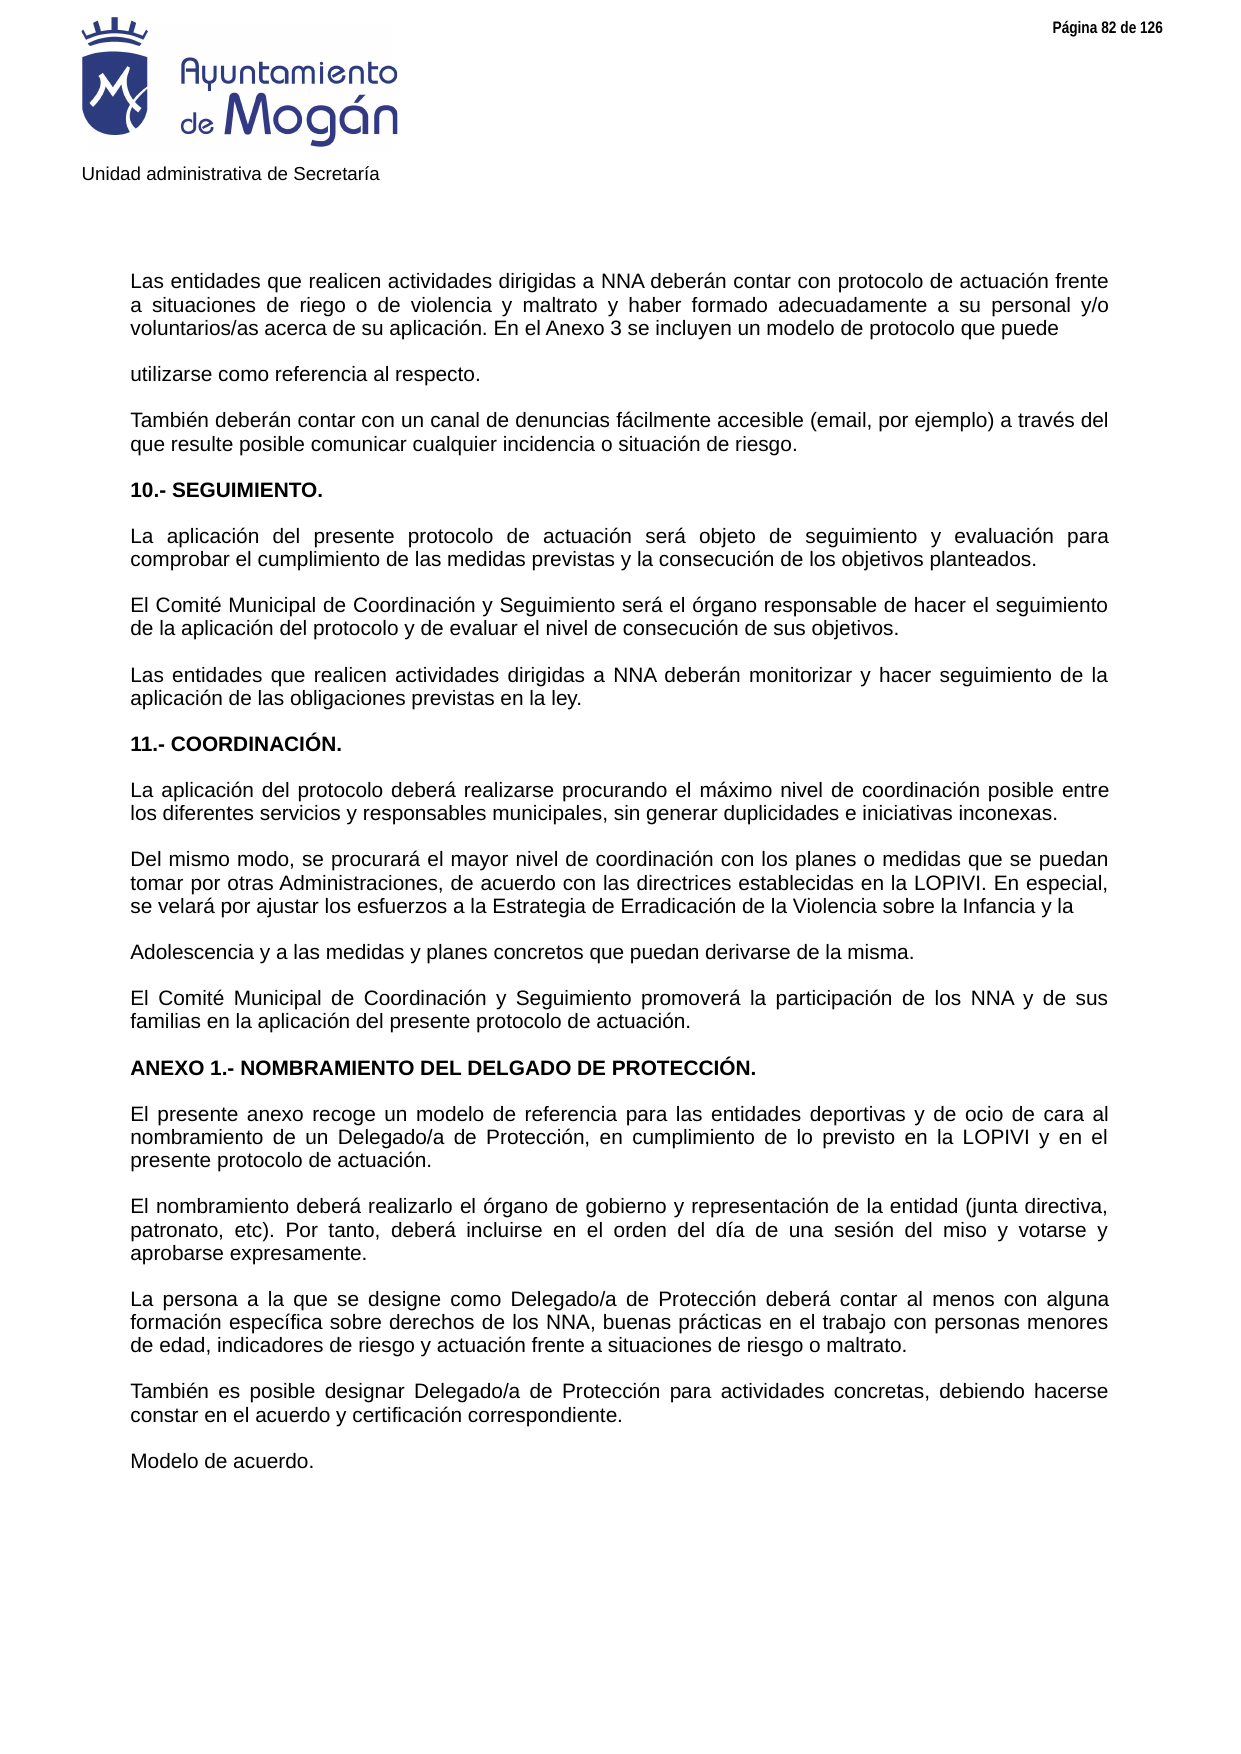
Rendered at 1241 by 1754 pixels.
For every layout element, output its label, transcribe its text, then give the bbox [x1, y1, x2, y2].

text Del mismo modo, se procurará el mayor nivel de coordinación con los planes o medidas que se puedan tomar por otras Administraciones, de acuerdo con las directrices establecidas en la LOPIVI. En especial, se velará por ajustar los esfuerzos a la Estrategia de Erradicación de la Violencia sobre la Infancia y la [130, 848, 1110, 918]
text Las entidades que realicen actividades dirigidas a NNA deberán contar con protocolo de actuación frente a situaciones de riego o de violencia y maltrato y haber formado adecuadamente a su personal y/o voluntarios/as acerca de su aplicación. En el Anexo 3 se incluyen un modelo de protocolo que puede [130, 270, 1110, 340]
text La persona a la que se designe como Delegado/a de Protección deberá contar al menos con alguna formación específica sobre derechos de los NNA, buenas prácticas en el trabajo con personas menores de edad, indicadores de riesgo y actuación frente a situaciones de riesgo o maltrato. [130, 1287, 1110, 1357]
text utilizarse como referencia al respecto. [130, 363, 1110, 386]
text 11.- COORDINACIÓN. [130, 732, 1110, 756]
text Adolescencia y a las medidas y planes concretos que puedan derivarse de la misma. [130, 941, 1110, 964]
picture [81, 17, 398, 153]
text La aplicación del presente protocolo de actuación será objeto de seguimiento y evaluación para comprobar el cumplimiento de las medidas previstas y la consecución de los objetivos planteados. [130, 524, 1110, 571]
text Las entidades que realicen actividades dirigidas a NNA deberán monitorizar y hacer seguimiento de la aplicación de las obligaciones previstas en la ley. [130, 663, 1110, 709]
text El Comité Municipal de Coordinación y Seguimiento promoverá la participación de los NNA y de sus familias en la aplicación del presente protocolo de actuación. [130, 987, 1110, 1033]
text 10.- SEGUIMIENTO. [130, 478, 1110, 501]
text La aplicación del protocolo deberá realizarse procurando el máximo nivel de coordinación posible entre los diferentes servicios y responsables municipales, sin generar duplicidades e iniciativas inconexas. [130, 779, 1110, 825]
text También deberán contar con un canal de denuncias fácilmente accesible (email, por ejemplo) a través del que resulte posible comunicar cualquier incidencia o situación de riesgo. [130, 409, 1110, 455]
text ANEXO 1.- NOMBRAMIENTO DEL DELGADO DE PROTECCIÓN. [130, 1056, 1110, 1079]
text También es posible designar Delegado/a de Protección para actividades concretas, debiendo hacerse constar en el acuerdo y certificación correspondiente. [130, 1380, 1110, 1427]
text El presente anexo recoge un modelo de referencia para las entidades deportivas y de ocio de cara al nombramiento de un Delegado/a de Protección, en cumplimiento de lo previsto en la LOPIVI y en el presente protocolo de actuación. [130, 1102, 1110, 1172]
text Modelo de acuerdo. [130, 1449, 1110, 1473]
text El Comité Municipal de Coordinación y Seguimiento será el órgano responsable de hacer el seguimiento de la aplicación del protocolo y de evaluar el nivel de consecución de sus objetivos. [130, 594, 1110, 640]
text El nombramiento deberá realizarlo el órgano de gobierno y representación de la entidad (junta directiva, patronato, etc). Por tanto, deberá incluirse en el orden del día de una sesión del miso y votarse y aprobarse expresamente. [130, 1195, 1110, 1264]
